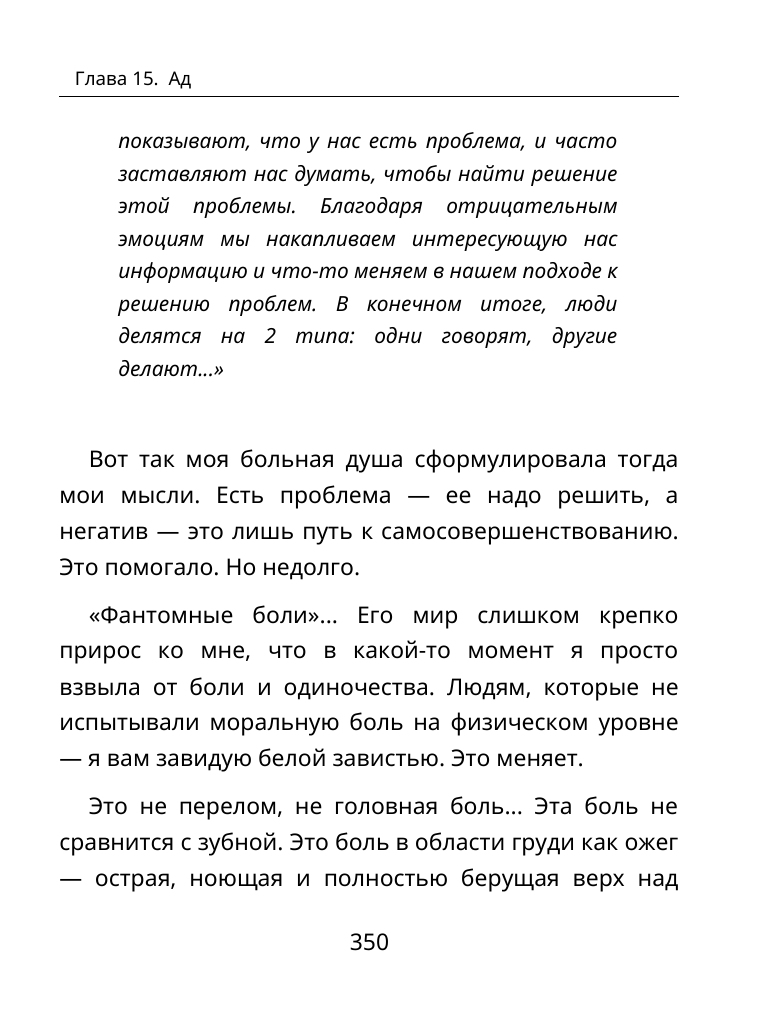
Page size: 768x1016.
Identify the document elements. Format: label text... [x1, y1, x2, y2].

text показывают, что у нас есть проблема, и часто заставляют нас думать, чтобы найти решение этой проблемы. Благодаря отрицательным эмоциям мы накапливаем интересующую нас информацию и что-то меняем в нашем подходе к решению проблем. В конечном итоге, люди делятся на 2 типа: одни говорят, другие делают...» [118, 126, 620, 383]
text «Фантомные боли»... Его мир слишком крепко прирос ко мне, что в какой-то момент я просто взвыла от боли и одиночества. Людям, которые не испытывали моральную боль на физическом уровне — я вам завидую белой завистью. Это меняет. [59, 598, 679, 773]
text Вот так моя больная душа сформулировала тогда мои мысли. Есть проблема — ее надо решить, а негатив — это лишь путь к самосовершенствованию. Это помогало. Но недолго. [59, 443, 679, 582]
text Это не перелом, не головная боль... Эта боль не сравнится с зубной. Это боль в области груди как ожег — острая, ноющая и полностью берущая верх над [59, 790, 679, 893]
